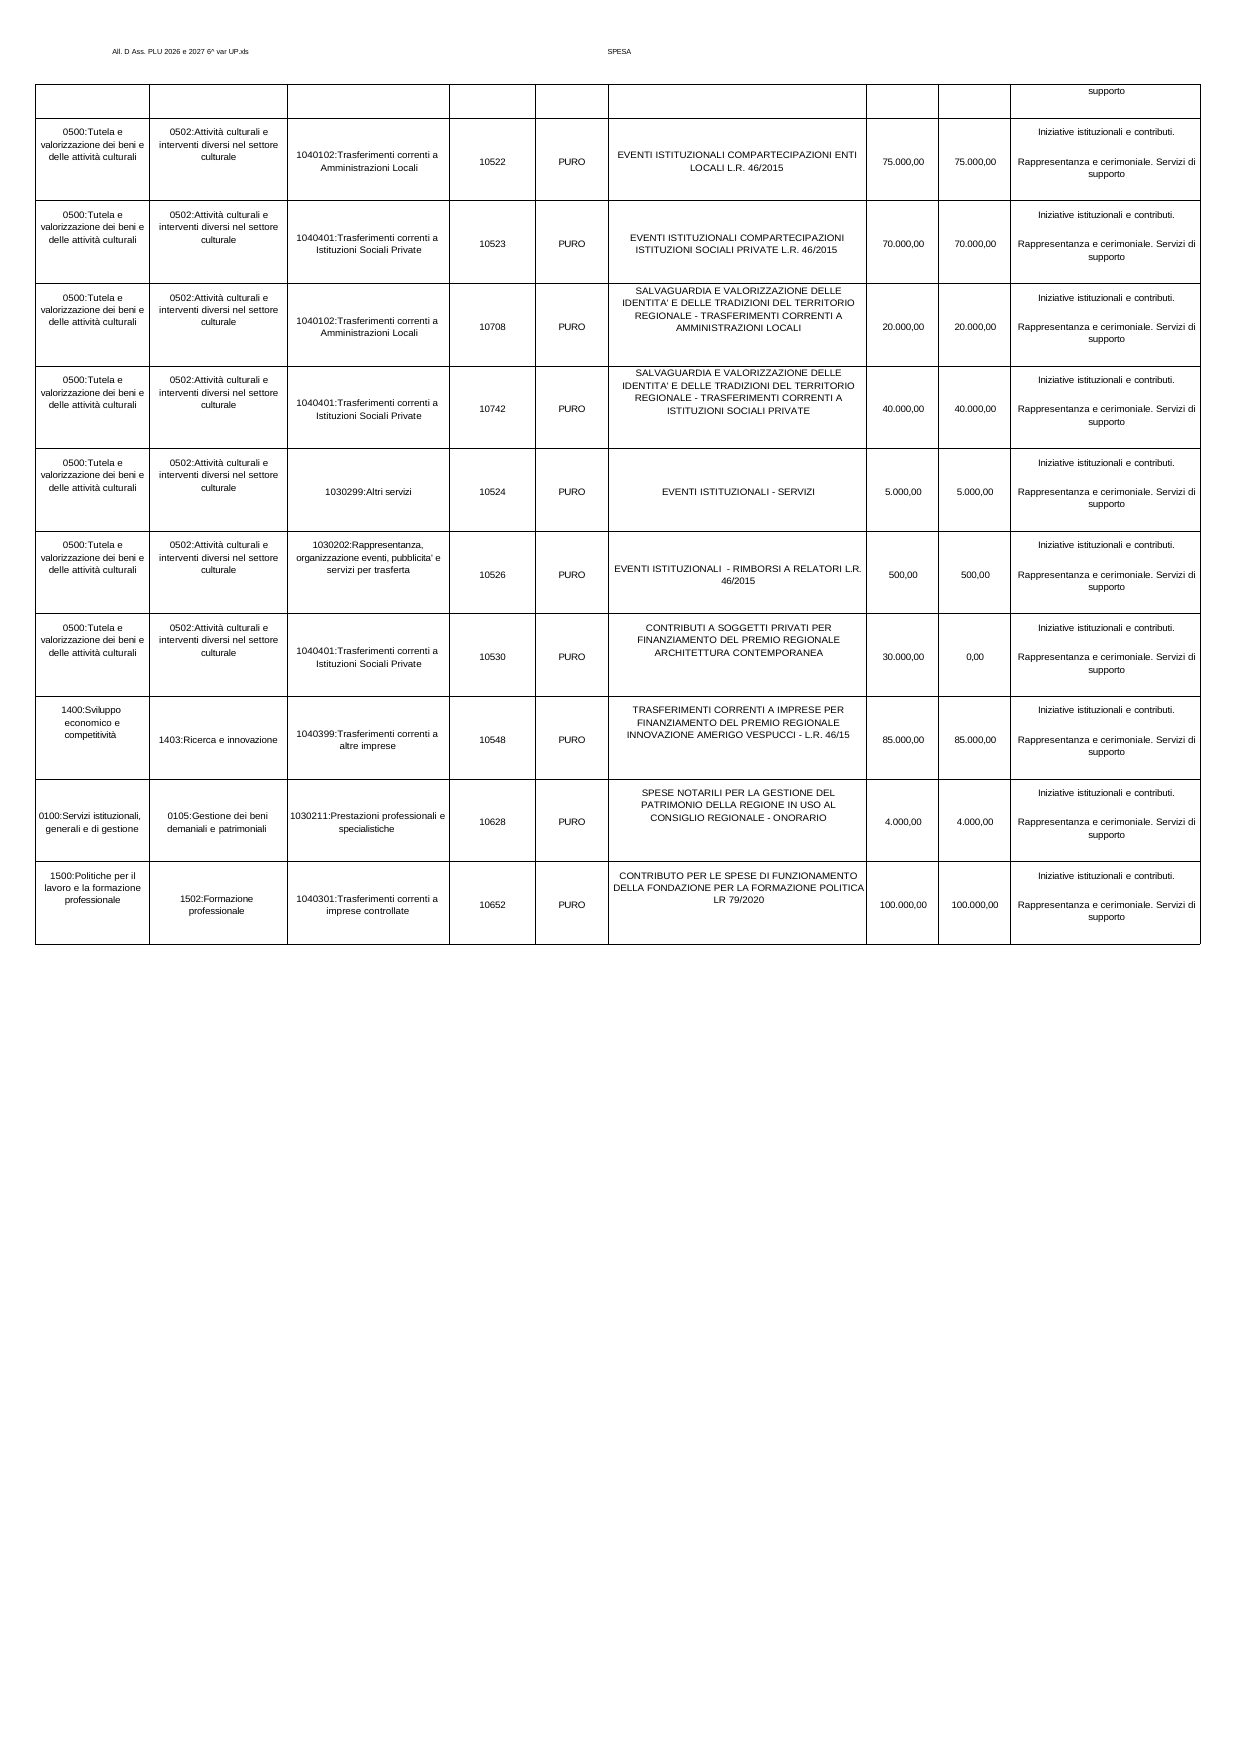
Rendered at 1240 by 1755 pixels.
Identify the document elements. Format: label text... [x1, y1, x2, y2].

table_cell SALVAGUARDIA E VALORIZZAZIONE DELLE IDENTITA' E DELLE TRADIZIONI DEL TERRITORIO REGIONALE - TRASFERIMENTI CORRENTI A ISTITUZIONI SOCIALI PRIVATE [609, 367, 866, 448]
table_cell [609, 85, 866, 118]
table_cell PURO [536, 780, 608, 861]
table_cell Iniziative istituzionali e contributi. Rappresentanza e cerimoniale. Servizi di supporto [1011, 532, 1200, 613]
table_cell 0500:Tutela e valorizzazione dei beni e delle attività culturali [36, 119, 149, 200]
table_cell [150, 85, 287, 118]
table_cell 1400:Sviluppo economico e competitività [36, 697, 149, 778]
table_cell EVENTI ISTITUZIONALI - RIMBORSI A RELATORI L.R. 46/2015 [609, 532, 866, 613]
table_cell 10522 [450, 119, 535, 200]
table_cell Iniziative istituzionali e contributi. Rappresentanza e cerimoniale. Servizi di supporto [1011, 367, 1200, 448]
table_cell 100.000,00 [939, 862, 1010, 944]
table_cell Iniziative istituzionali e contributi. Rappresentanza e cerimoniale. Servizi di supporto [1011, 697, 1200, 778]
table_cell 500,00 [939, 532, 1010, 613]
table_cell Iniziative istituzionali e contributi. Rappresentanza e cerimoniale. Servizi di supporto [1011, 119, 1200, 200]
table_cell 10523 [450, 201, 535, 283]
table_cell [939, 85, 1010, 118]
table_cell [867, 85, 938, 118]
table_cell 20.000,00 [867, 284, 938, 366]
table_cell 500,00 [867, 532, 938, 613]
table_cell 0105:Gestione dei beni demaniali e patrimoniali [150, 780, 287, 861]
table_cell 30.000,00 [867, 614, 938, 696]
table_cell 20.000,00 [939, 284, 1010, 366]
table_cell 100.000,00 [867, 862, 938, 944]
table_cell 0,00 [939, 614, 1010, 696]
table_cell Iniziative istituzionali e contributi. Rappresentanza e cerimoniale. Servizi di supporto [1011, 614, 1200, 696]
table_cell EVENTI ISTITUZIONALI - SERVIZI [609, 449, 866, 531]
table_cell 1040102:Trasferimenti correnti a Amministrazioni Locali [288, 284, 449, 366]
table_cell 5.000,00 [939, 449, 1010, 531]
table_cell 40.000,00 [867, 367, 938, 448]
table_cell CONTRIBUTI A SOGGETTI PRIVATI PER FINANZIAMENTO DEL PREMIO REGIONALE ARCHITETTURA CONTEMPORANEA [609, 614, 866, 696]
table_cell 40.000,00 [939, 367, 1010, 448]
table_cell [36, 85, 149, 118]
table_cell 85.000,00 [867, 697, 938, 778]
table_cell CONTRIBUTO PER LE SPESE DI FUNZIONAMENTO DELLA FONDAZIONE PER LA FORMAZIONE POLITICA LR 79/2020 [609, 862, 866, 944]
table_cell SPESE NOTARILI PER LA GESTIONE DEL PATRIMONIO DELLA REGIONE IN USO AL CONSIGLIO REGIONALE - ONORARIO [609, 780, 866, 861]
table_cell TRASFERIMENTI CORRENTI A IMPRESE PER FINANZIAMENTO DEL PREMIO REGIONALE INNOVAZIONE AMERIGO VESPUCCI - L.R. 46/15 [609, 697, 866, 778]
table_cell PURO [536, 614, 608, 696]
table_cell 1500:Politiche per il lavoro e la formazione professionale [36, 862, 149, 944]
table_cell 0502:Attività culturali e interventi diversi nel settore culturale [150, 614, 287, 696]
table_cell 0502:Attività culturali e interventi diversi nel settore culturale [150, 449, 287, 531]
table_cell 1030202:Rappresentanza, organizzazione eventi, pubblicita' e servizi per trasferta [288, 532, 449, 613]
table_cell PURO [536, 862, 608, 944]
table_cell 0100:Servizi istituzionali, generali e di gestione [36, 780, 149, 861]
table_cell SALVAGUARDIA E VALORIZZAZIONE DELLE IDENTITA' E DELLE TRADIZIONI DEL TERRITORIO REGIONALE - TRASFERIMENTI CORRENTI A AMMINISTRAZIONI LOCALI [609, 284, 866, 366]
table_cell 75.000,00 [867, 119, 938, 200]
table_cell Iniziative istituzionali e contributi. Rappresentanza e cerimoniale. Servizi di supporto [1011, 862, 1200, 944]
table_cell 70.000,00 [867, 201, 938, 283]
table_cell 1040301:Trasferimenti correnti a imprese controllate [288, 862, 449, 944]
table_cell 1040399:Trasferimenti correnti a altre imprese [288, 697, 449, 778]
table_cell 0502:Attività culturali e interventi diversi nel settore culturale [150, 201, 287, 283]
table_cell 0500:Tutela e valorizzazione dei beni e delle attività culturali [36, 532, 149, 613]
table_cell 0500:Tutela e valorizzazione dei beni e delle attività culturali [36, 284, 149, 366]
table_cell 1403:Ricerca e innovazione [150, 697, 287, 778]
table_cell 0500:Tutela e valorizzazione dei beni e delle attività culturali [36, 449, 149, 531]
table_cell Iniziative istituzionali e contributi. Rappresentanza e cerimoniale. Servizi di supporto [1011, 284, 1200, 366]
table_cell 0500:Tutela e valorizzazione dei beni e delle attività culturali [36, 367, 149, 448]
table_cell 0502:Attività culturali e interventi diversi nel settore culturale [150, 284, 287, 366]
table_cell [536, 85, 608, 118]
table_cell EVENTI ISTITUZIONALI COMPARTECIPAZIONI ENTI LOCALI L.R. 46/2015 [609, 119, 866, 200]
table_cell 10742 [450, 367, 535, 448]
table_cell 0502:Attività culturali e interventi diversi nel settore culturale [150, 532, 287, 613]
table_cell 4.000,00 [939, 780, 1010, 861]
table_cell [450, 85, 535, 118]
table_cell 10628 [450, 780, 535, 861]
table_cell 10652 [450, 862, 535, 944]
table_cell PURO [536, 532, 608, 613]
table_cell Iniziative istituzionali e contributi. Rappresentanza e cerimoniale. Servizi di supporto [1011, 780, 1200, 861]
table_cell 1030211:Prestazioni professionali e specialistiche [288, 780, 449, 861]
table_cell PURO [536, 367, 608, 448]
table_cell 0502:Attività culturali e interventi diversi nel settore culturale [150, 119, 287, 200]
table_cell PURO [536, 284, 608, 366]
table_cell 85.000,00 [939, 697, 1010, 778]
table_cell 1040401:Trasferimenti correnti a Istituzioni Sociali Private [288, 614, 449, 696]
table_cell 1030299:Altri servizi [288, 449, 449, 531]
table_cell PURO [536, 697, 608, 778]
table_cell 10548 [450, 697, 535, 778]
table_cell 1040102:Trasferimenti correnti a Amministrazioni Locali [288, 119, 449, 200]
table_cell PURO [536, 201, 608, 283]
table_cell 70.000,00 [939, 201, 1010, 283]
table_cell 75.000,00 [939, 119, 1010, 200]
table_cell Iniziative istituzionali e contributi. Rappresentanza e cerimoniale. Servizi di supporto [1011, 449, 1200, 531]
table_cell 10708 [450, 284, 535, 366]
table_cell 4.000,00 [867, 780, 938, 861]
table_cell 0500:Tutela e valorizzazione dei beni e delle attività culturali [36, 201, 149, 283]
table_cell Iniziative istituzionali e contributi. Rappresentanza e cerimoniale. Servizi di supporto [1011, 201, 1200, 283]
table_cell 5.000,00 [867, 449, 938, 531]
table_cell [288, 85, 449, 118]
table_cell supporto [1011, 85, 1200, 118]
table_cell 10530 [450, 614, 535, 696]
table_cell 1040401:Trasferimenti correnti a Istituzioni Sociali Private [288, 367, 449, 448]
table_cell PURO [536, 119, 608, 200]
table_cell 0500:Tutela e valorizzazione dei beni e delle attività culturali [36, 614, 149, 696]
table_cell 0502:Attività culturali e interventi diversi nel settore culturale [150, 367, 287, 448]
table_cell 10524 [450, 449, 535, 531]
table_cell EVENTI ISTITUZIONALI COMPARTECIPAZIONI ISTITUZIONI SOCIALI PRIVATE L.R. 46/2015 [609, 201, 866, 283]
table_cell 1040401:Trasferimenti correnti a Istituzioni Sociali Private [288, 201, 449, 283]
table_cell 1502:Formazione professionale [150, 862, 287, 944]
table_cell 10526 [450, 532, 535, 613]
table_cell PURO [536, 449, 608, 531]
